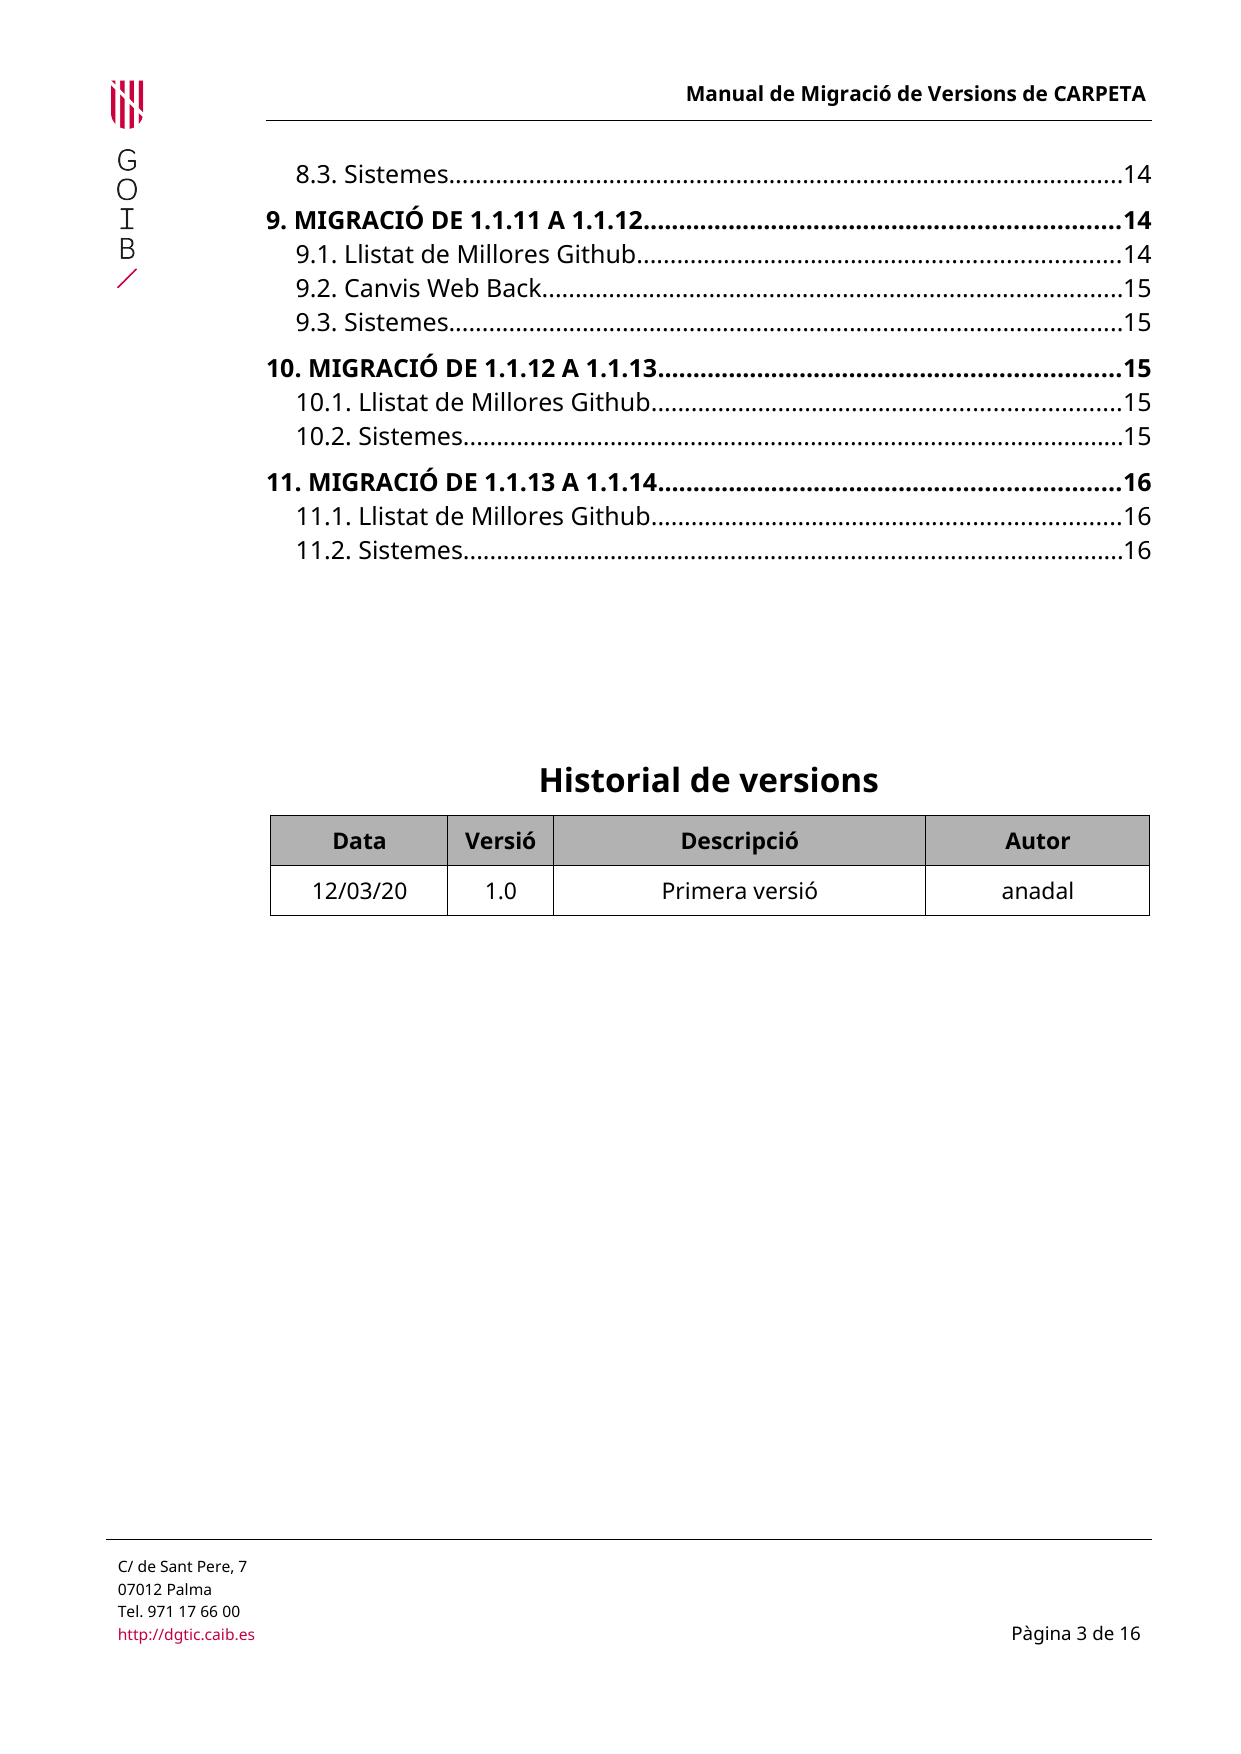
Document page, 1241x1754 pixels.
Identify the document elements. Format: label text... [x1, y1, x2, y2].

table_header Autor [926, 816, 1149, 865]
text 10.1. Llistat de Millores Github 15 [295, 384, 1152, 418]
table_cell anadal [926, 866, 1149, 915]
text 9.1. Llistat de Millores Github 14 [295, 236, 1152, 270]
subtitle Historial de versions [266, 757, 1152, 803]
text 11.2. Sistemes 16 [295, 532, 1152, 566]
text 9. Migració de 1.1.11 a 1.1.12 14 [266, 202, 1152, 236]
table_header Versió [448, 816, 553, 865]
table_cell Primera versió [554, 866, 925, 915]
table_header Descripció [554, 816, 925, 865]
text 8.3. Sistemes 14 [295, 156, 1152, 191]
text 11. Migració de 1.1.13 a 1.1.14 16 [266, 464, 1152, 498]
table_header Data [271, 816, 447, 865]
text 9.3. Sistemes 15 [295, 304, 1152, 338]
table_cell 03/12/20 [271, 866, 447, 915]
text 9.2. Canvis Web Back 15 [295, 270, 1152, 304]
table_cell 1.0 [448, 866, 553, 915]
text 10. Migració de 1.1.12 a 1.1.13 15 [266, 350, 1152, 384]
text 10.2. Sistemes 15 [295, 418, 1152, 452]
picture [82, 57, 172, 319]
text 11.1. Llistat de Millores Github 16 [295, 498, 1152, 532]
